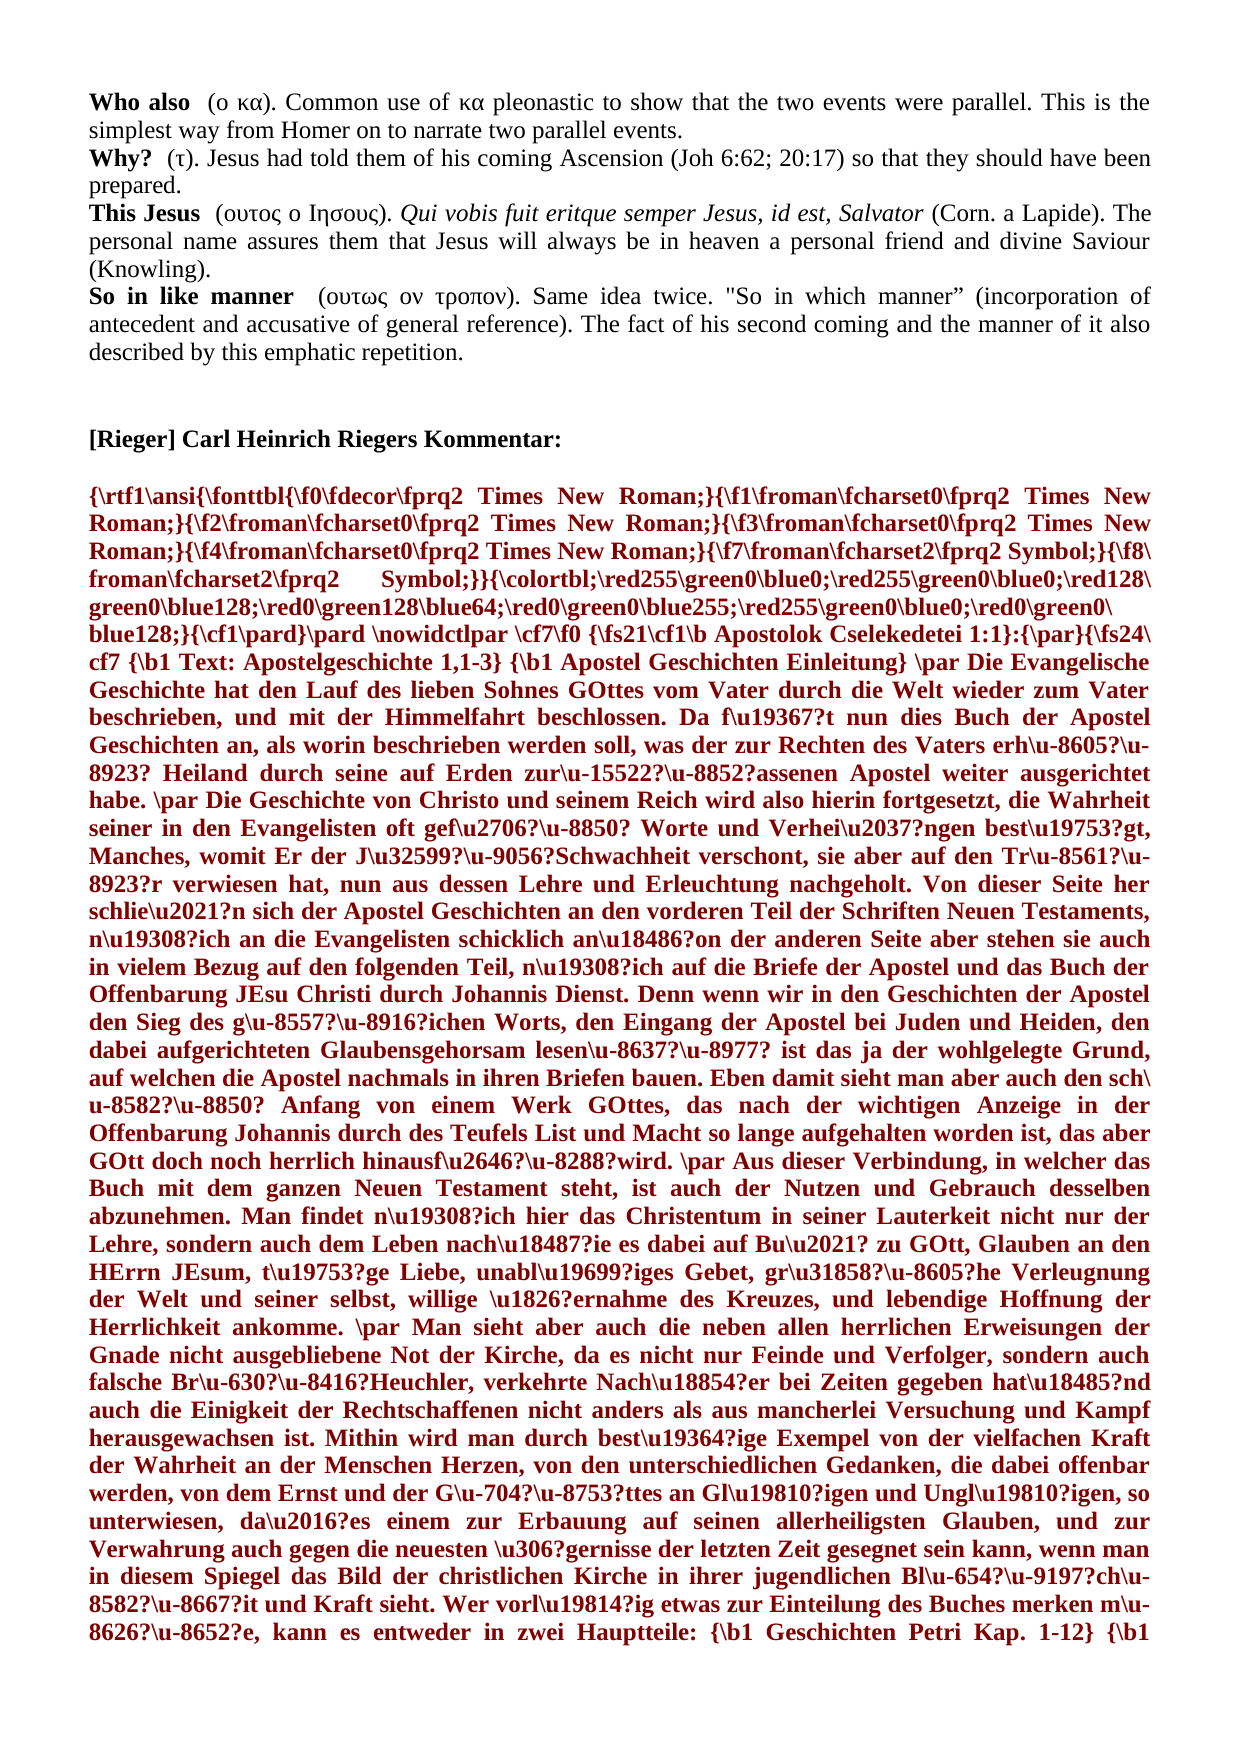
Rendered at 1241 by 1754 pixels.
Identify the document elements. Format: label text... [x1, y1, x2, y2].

text This Jesus (ουτος ο Ιησους). Qui vobis fuit eritque semper Jesus, id est, Salvator (Corn. a Lapide). The personal name assures them that Jesus will always be in heaven a personal friend and divine Saviour (Knowling). [88, 199, 1152, 282]
text Why? (τ). Jesus had told them of his coming Ascension (Joh 6:62; 20:17) so that they should have been prepared. [88, 144, 1152, 199]
text So in like manner (ουτως ον τροπον). Same idea twice. "So in which manner” (incorporation of antecedent and accusative of general reference). The fact of his second coming and the manner of it also described by this emphatic repetition. [88, 282, 1152, 366]
text Who also (ο κα). Common use of κα pleonastic to show that the two events were parallel. This is the simplest way from Homer on to narrate two parallel events. [88, 88, 1152, 144]
text {\rtf1\ansi{\fonttbl{\f0\fdecor\fprq2 Times New Roman;}{\f1\froman\fcharset0\fprq2 Times New Roman;}{\f2\froman\fcharset0\fprq2 Times New Roman;}{\f3\froman\fcharset0\fprq2 Times New Roman;}{\f4\froman\fcharset0\fprq2 Times New Roman;}{\f7\froman\fcharset2\fprq2 Symbol;}{\f8\froman\fcharset2\fprq2 Symbol;}}{\colortbl;\red255\green0\blue0;\red255\green0\blue0;\red128\green0\blue128;\red0\green128\blue64;\red0\green0\blue255;\red255\green0\blue0;\red0\green0\blue128;}{\cf1\pard}\pard \nowidctlpar \cf7\f0 {\fs21\cf1\b Apostolok Cselekedetei 1:1}:{\par}{\fs24\cf7 {\b1 Text: Apostelgeschichte 1,1-3} {\b1 Apostel Geschichten Einleitung} \par Die Evangelische Geschichte hat den Lauf des lieben Sohnes GOttes vom Vater durch die Welt wieder zum Vater beschrieben, und mit der Himmelfahrt beschlossen. Da f\u19367?t nun dies Buch der Apostel Geschichten an, als worin beschrieben werden soll, was der zur Rechten des Vaters erh\u-8605?\u-8923? Heiland durch seine auf Erden zur\u-15522?\u-8852?assenen Apostel weiter ausgerichtet habe. \par Die Geschichte von Christo und seinem Reich wird also hierin fortgesetzt, die Wahrheit seiner in den Evangelisten oft gef\u2706?\u-8850? Worte und Verhei\u2037?ngen best\u19753?gt, Manches, womit Er der J\u32599?\u-9056?Schwachheit verschont, sie aber auf den Tr\u-8561?\u-8923?r verwiesen hat, nun aus dessen Lehre und Erleuchtung nachgeholt. Von dieser Seite her schlie\u2021?n sich der Apostel Geschichten an den vorderen Teil der Schriften Neuen Testaments, n\u19308?ich an die Evangelisten schicklich an\u18486?on der anderen Seite aber stehen sie auch in vielem Bezug auf den folgenden Teil, n\u19308?ich auf die Briefe der Apostel und das Buch der Offenbarung JEsu Christi durch Johannis Dienst. Denn wenn wir in den Geschichten der Apostel den Sieg des g\u-8557?\u-8916?ichen Worts, den Eingang der Apostel bei Juden und Heiden, den dabei aufgerichteten Glaubensgehorsam lesen\u-8637?\u-8977? ist das ja der wohlgelegte Grund, auf welchen die Apostel nachmals in ihren Briefen bauen. Eben damit sieht man aber auch den sch\u-8582?\u-8850? Anfang von einem Werk GOttes, das nach der wichtigen Anzeige in der Offenbarung Johannis durch des Teufels List und Macht so lange aufgehalten worden ist, das aber GOtt doch noch herrlich hinausf\u2646?\u-8288?wird. \par Aus dieser Verbindung, in welcher das Buch mit dem ganzen Neuen Testament steht, ist auch der Nutzen und Gebrauch desselben abzunehmen. Man findet n\u19308?ich hier das Christentum in seiner Lauterkeit nicht nur der Lehre, sondern auch dem Leben nach\u18487?ie es dabei auf Bu\u2021? zu GOtt, Glauben an den HErrn JEsum, t\u19753?ge Liebe, unabl\u19699?iges Gebet, gr\u31858?\u-8605?he Verleugnung der Welt und seiner selbst, willige \u1826?ernahme des Kreuzes, und lebendige Hoffnung der Herrlichkeit ankomme. \par Man sieht aber auch die neben allen herrlichen Erweisungen der Gnade nicht ausgebliebene Not der Kirche, da es nicht nur Feinde und Verfolger, sondern auch falsche Br\u-630?\u-8416?Heuchler, verkehrte Nach\u18854?er bei Zeiten gegeben hat\u18485?nd auch die Einigkeit der Rechtschaffenen nicht anders als aus mancherlei Versuchung und Kampf herausgewachsen ist. Mithin wird man durch best\u19364?ige Exempel von der vielfachen Kraft der Wahrheit an der Menschen Herzen, von den unterschiedlichen Gedanken, die dabei offenbar werden, von dem Ernst und der G\u-704?\u-8753?ttes an Gl\u19810?igen und Ungl\u19810?igen, so unterwiesen, da\u2016?es einem zur Erbauung auf seinen allerheiligsten Glauben, und zur Verwahrung auch gegen die neuesten \u306?gernisse der letzten Zeit gesegnet sein kann, wenn man in diesem Spiegel das Bild der christlichen Kirche in ihrer jugendlichen Bl\u-654?\u-9197?ch\u-8582?\u-8667?it und Kraft sieht. Wer vorl\u19814?ig etwas zur Einteilung des Buches merken m\u-8626?\u-8652?e, kann es entweder in zwei Hauptteile: {\b1 Geschichten Petri Kap. 1-12} {\b1 [88, 482, 1152, 1646]
text [Rieger] Carl Heinrich Riegers Kommentar: [88, 425, 1152, 452]
